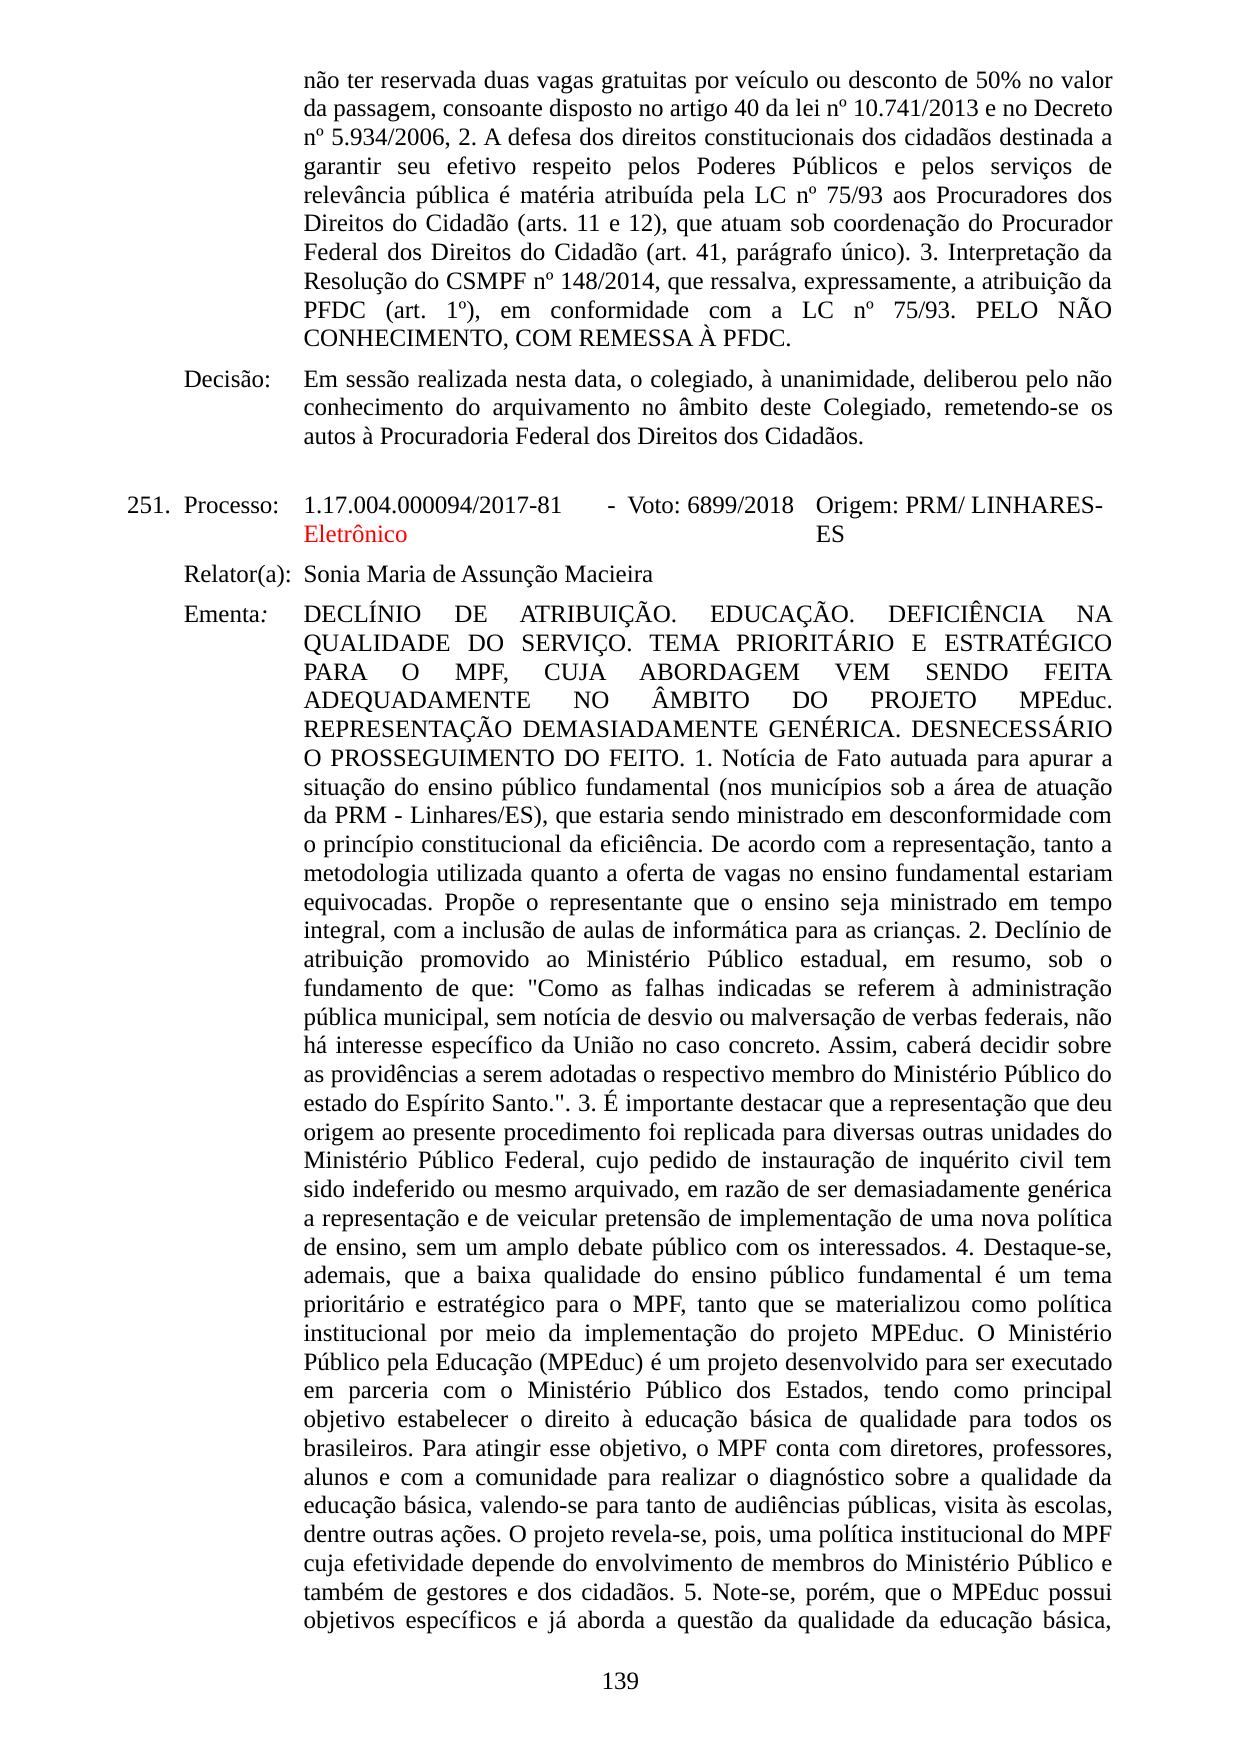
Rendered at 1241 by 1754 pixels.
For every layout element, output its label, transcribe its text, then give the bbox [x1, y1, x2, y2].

table_cell não ter reservada duas vagas gratuitas por veículo ou desconto de 50% no valor da passagem, consoante disposto no artigo 40 da lei nº 10.741/2013 e no Decreto nº 5.934/2006, 2. A defesa dos direitos constitucionais dos cidadãos destinada a garantir seu efetivo respeito pelos Poderes Públicos e pelos serviços de relevância pública é matéria atribuída pela LC nº 75/93 aos Procuradores dos Direitos do Cidadão (arts. 11 e 12), que atuam sob coordenação do Procurador Federal dos Direitos do Cidadão (art. 41, parágrafo único). 3. Interpretação da Resolução do CSMPF nº 148/2014, que ressalva, expressamente, a atribuição da PFDC (art. 1º), em conformidade com a LC nº 75/93. PELO NÃO CONHECIMENTO, COM REMESSA À PFDC. [298, 59, 1119, 358]
table_cell [121, 358, 178, 456]
table_header 251. [121, 485, 178, 553]
table_cell DECLÍNIO DE ATRIBUIÇÃO. EDUCAÇÃO. DEFICIÊNCIA NA QUALIDADE DO SERVIÇO. TEMA PRIORITÁRIO E ESTRATÉGICO PARA O MPF, CUJA ABORDAGEM VEM SENDO FEITA ADEQUADAMENTE NO ÂMBITO DO PROJETO MPEduc. REPRESENTAÇÃO DEMASIADAMENTE GENÉRICA. DESNECESSÁRIO O PROSSEGUIMENTO DO FEITO. 1. Notícia de Fato autuada para apurar a situação do ensino público fundamental (nos municípios sob a área de atuação da PRM - Linhares/ES), que estaria sendo ministrado em desconformidade com o princípio constitucional da eficiência. De acordo com a representação, tanto a metodologia utilizada quanto a oferta de vagas no ensino fundamental estariam equivocadas. Propõe o representante que o ensino seja ministrado em tempo integral, com a inclusão de aulas de informática para as crianças. 2. Declínio de atribuição promovido ao Ministério Público estadual, em resumo, sob o fundamento de que: "Como as falhas indicadas se referem à administração pública municipal, sem notícia de desvio ou malversação de verbas federais, não há interesse específico da União no caso concreto. Assim, caberá decidir sobre as providências a serem adotadas o respectivo membro do Ministério Público do estado do Espírito Santo.". 3. É importante destacar que a representação que deu origem ao presente procedimento foi replicada para diversas outras unidades do Ministério Público Federal, cujo pedido de instauração de inquérito civil tem sido indeferido ou mesmo arquivado, em razão de ser demasiadamente genérica a representação e de veicular pretensão de implementação de uma nova política de ensino, sem um amplo debate público com os interessados. 4. Destaque-se, ademais, que a baixa qualidade do ensino público fundamental é um tema prioritário e estratégico para o MPF, tanto que se materializou como política institucional por meio da implementação do projeto MPEduc. O Ministério Público pela Educação (MPEduc) é um projeto desenvolvido para ser executado em parceria com o Ministério Público dos Estados, tendo como principal objetivo estabelecer o direito à educação básica de qualidade para todos os brasileiros. Para atingir esse objetivo, o MPF conta com diretores, professores, alunos e com a comunidade para realizar o diagnóstico sobre a qualidade da educação básica, valendo-se para tanto de audiências públicas, visita às escolas, dentre outras ações. O projeto revela-se, pois, uma política institucional do MPF cuja efetividade depende do envolvimento de membros do Ministério Público e também de gestores e dos cidadãos. 5. Note-se, porém, que o MPEduc possui objetivos específicos e já aborda a questão da qualidade da educação básica, [298, 594, 1119, 1640]
table_header Voto: 6899/2018 [621, 485, 810, 553]
table_cell Ementa: [178, 594, 298, 1640]
table_header Processo: [178, 485, 298, 553]
table_cell Decisão: [178, 358, 298, 456]
table_cell Em sessão realizada nesta data, o colegiado, à unanimidade, deliberou pelo não conhecimento do arquivamento no âmbito deste Colegiado, remetendo-se os autos à Procuradoria Federal dos Direitos dos Cidadãos. [298, 358, 1119, 456]
table_cell [121, 594, 178, 1640]
table_cell [178, 59, 298, 358]
table_cell [121, 554, 178, 594]
table_header 1.17.004.000094/2017-81 - Eletrônico [298, 485, 621, 553]
table_cell Relator(a): [178, 554, 298, 594]
table_header Origem: PRM/ LINHARES-ES [810, 485, 1119, 553]
table_cell [121, 59, 178, 358]
table_cell Sonia Maria de Assunção Macieira [298, 554, 1119, 594]
